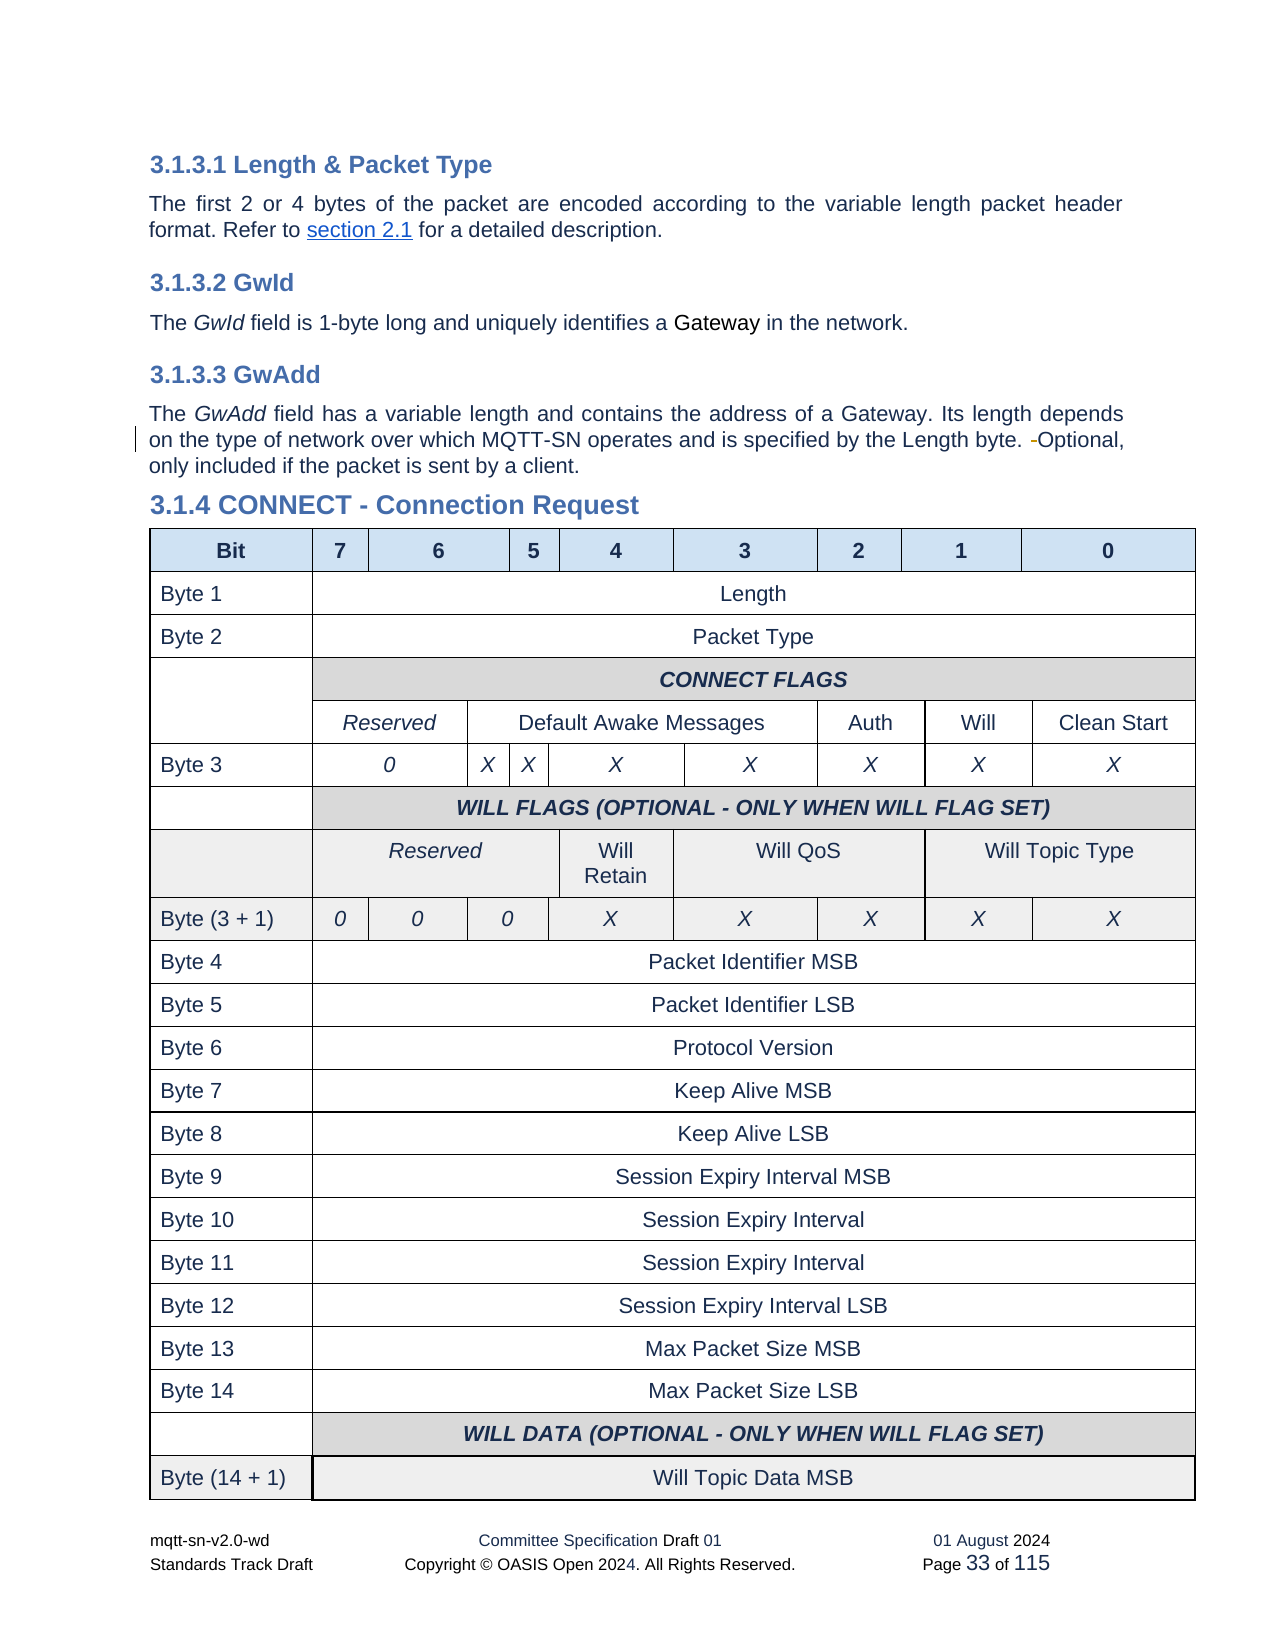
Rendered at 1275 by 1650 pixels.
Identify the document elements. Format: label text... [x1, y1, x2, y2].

table_cell Max Packet Size LSB [313, 1370, 1195, 1412]
table_cell WILL FLAGS (OPTIONAL - ONLY WHEN WILL FLAG SET) [313, 787, 1195, 829]
table_cell Byte 9 [151, 1155, 312, 1197]
table_cell X [926, 744, 1032, 786]
table_cell Byte 6 [151, 1027, 312, 1068]
table_cell 0 [369, 898, 467, 940]
table_cell X [1033, 898, 1195, 940]
table_cell Byte 7 [151, 1070, 312, 1111]
table_cell X [818, 744, 924, 786]
table_cell [151, 658, 312, 743]
table_cell X [818, 898, 924, 940]
table_header Bit [151, 529, 312, 571]
table_header 4 [560, 529, 673, 571]
table_cell X [674, 898, 817, 940]
table_cell Default Awake Messages [468, 701, 817, 743]
table_cell Byte (3 + 1) [151, 898, 312, 940]
table_cell 0 [313, 898, 368, 940]
table_cell Byte 8 [151, 1113, 312, 1154]
table_cell X [549, 898, 673, 940]
table_cell Session Expiry Interval [313, 1241, 1195, 1283]
table_cell Reserved [313, 701, 467, 743]
table_header 5 [510, 529, 559, 571]
table_cell 0 [313, 744, 467, 786]
table_cell Packet Type [313, 615, 1195, 657]
table_cell Keep Alive LSB [313, 1113, 1195, 1154]
table_cell Length [313, 572, 1195, 614]
table_header 0 [1022, 529, 1195, 571]
table_cell Byte 2 [151, 615, 312, 657]
table_cell Byte (14 + 1) [151, 1456, 311, 1499]
table_cell Session Expiry Interval [313, 1198, 1195, 1240]
table_cell Byte 5 [151, 984, 312, 1026]
table_cell Protocol Version [313, 1027, 1195, 1068]
table_cell [151, 787, 312, 829]
table_cell Will [926, 701, 1032, 743]
table_cell 0 [468, 898, 548, 940]
table_cell Will Retain [560, 830, 673, 897]
table_cell Byte 4 [151, 941, 312, 983]
subtitle 3.1.4 CONNECT - Connection Request [150, 489, 1124, 520]
table_cell Session Expiry Interval LSB [313, 1284, 1195, 1326]
table_cell Clean Start [1033, 701, 1195, 743]
table_cell X [1033, 744, 1195, 786]
table_header 7 [313, 529, 368, 571]
subtitle 3.1.3.2 GwId [150, 268, 1124, 297]
table_cell Byte 13 [151, 1327, 312, 1369]
table_cell Auth [818, 701, 924, 743]
table_cell Will QoS [674, 830, 924, 897]
table_header 3 [674, 529, 817, 571]
table_header 6 [369, 529, 509, 571]
table_cell Byte 12 [151, 1284, 312, 1326]
table_cell Max Packet Size MSB [313, 1327, 1195, 1369]
table_cell X [685, 744, 817, 786]
table_cell Will Topic Type [926, 830, 1195, 897]
table_cell X [926, 898, 1032, 940]
table_cell Byte 11 [151, 1241, 312, 1283]
table_header 1 [902, 529, 1021, 571]
table_cell Packet Identifier LSB [313, 984, 1195, 1026]
text The GwAdd field has a variable length and contains the address of a Gateway. Its length depends on the type of network over which MQTT-SN operates and is specified by the Length byte. Optional, only included if the packet is sent by a client. [148, 401, 1124, 478]
table_cell Session Expiry Interval MSB [313, 1155, 1195, 1197]
table_cell Byte 3 [151, 744, 312, 786]
table_cell WILL DATA (OPTIONAL - ONLY WHEN WILL FLAG SET) [313, 1413, 1195, 1455]
text The GwId field is 1-byte long and uniquely identifies a Gateway in the network. [149, 309, 1124, 334]
table_cell [151, 1413, 312, 1455]
table_header 2 [818, 529, 901, 571]
subtitle 3.1.3.1 Length & Packet Type [150, 150, 1124, 179]
table_cell Reserved [313, 830, 559, 897]
table_cell Packet Identifier MSB [313, 941, 1195, 983]
table_cell Byte 10 [151, 1198, 312, 1240]
table_cell CONNECT FLAGS [313, 658, 1195, 700]
subtitle 3.1.3.3 GwAdd [150, 359, 1124, 388]
text The first 2 or 4 bytes of the packet are encoded according to the variable length packet header format. Refer to section 2.1 for a detailed description. [148, 191, 1124, 242]
table_cell Byte 14 [151, 1370, 312, 1412]
table_cell Keep Alive MSB [313, 1070, 1195, 1111]
table_cell [151, 830, 312, 897]
table_cell Byte 1 [151, 572, 312, 614]
table_cell X [549, 744, 684, 786]
table_cell X [468, 744, 509, 786]
table_cell Will Topic Data MSB [314, 1457, 1194, 1499]
table_cell X [510, 744, 548, 786]
